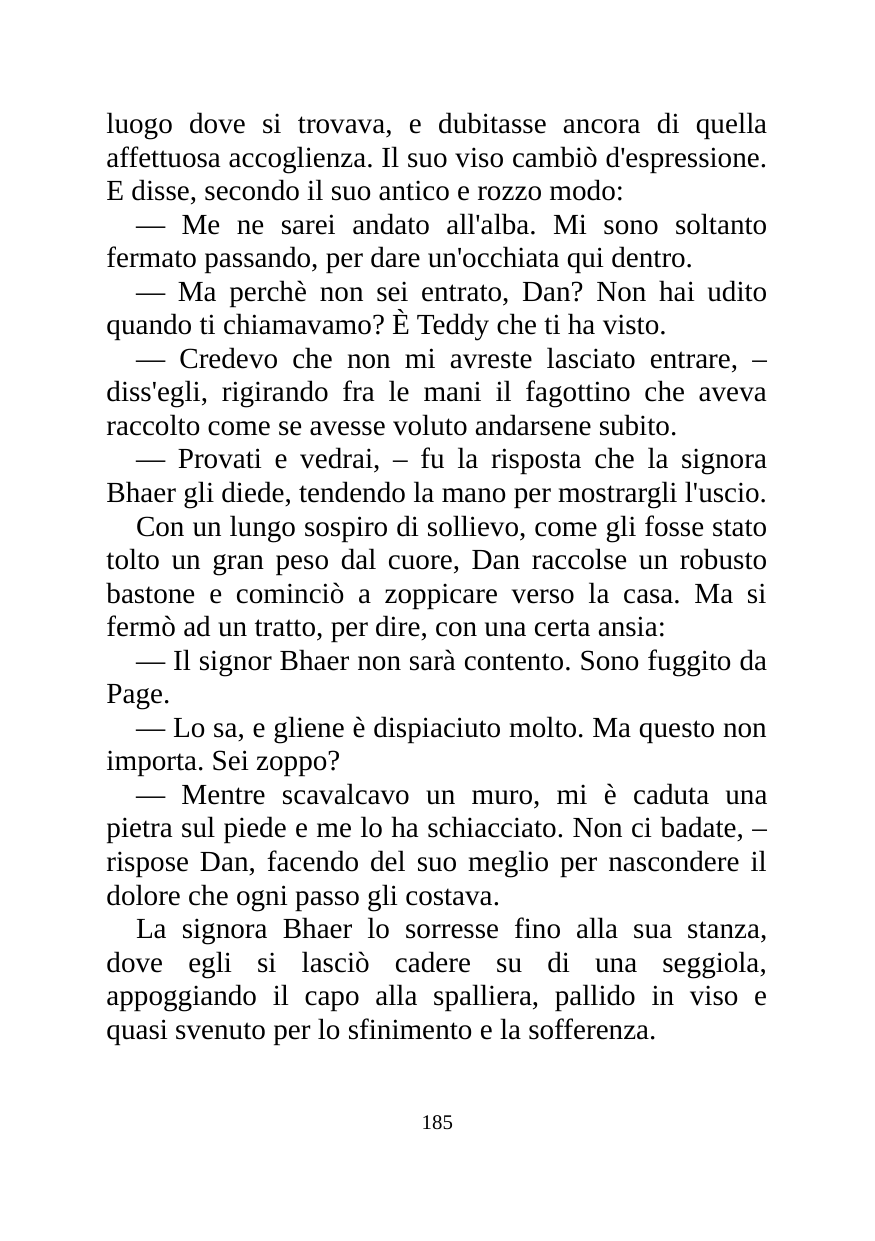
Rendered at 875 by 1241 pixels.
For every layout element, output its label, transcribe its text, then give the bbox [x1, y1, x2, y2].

text — Provati e vedrai, – fu la risposta che la signora Bhaer gli diede, tendendo la mano per mostrargli l'uscio. [106, 442, 768, 509]
text — Credevo che non mi avreste lasciato entrare, – diss'egli, rigirando fra le mani il fagottino che aveva raccolto come se avesse voluto andarsene subito. [106, 341, 768, 442]
text — Ma perchè non sei entrato, Dan? Non hai udito quando ti chiamavamo? È Teddy che ti ha visto. [106, 274, 768, 341]
text luogo dove si trovava, e dubitasse ancora di quella affettuosa accoglienza. Il suo viso cambiò d'espressione. E disse, secondo il suo antico e rozzo modo: [106, 106, 768, 207]
text — Il signor Bhaer non sarà contento. Sono fuggito da Page. [106, 643, 768, 710]
text Con un lungo sospiro di sollievo, come gli fosse stato tolto un gran peso dal cuore, Dan raccolse un robusto bastone e cominciò a zoppicare verso la casa. Ma si fermò ad un tratto, per dire, con una certa ansia: [106, 509, 768, 643]
text — Mentre scavalcavo un muro, mi è caduta una pietra sul piede e me lo ha schiacciato. Non ci badate, – rispose Dan, facendo del suo meglio per nascondere il dolore che ogni passo gli costava. [106, 777, 768, 911]
text — Lo sa, e gliene è dispiaciuto molto. Ma questo non importa. Sei zoppo? [106, 710, 768, 777]
text — Me ne sarei andato all'alba. Mi sono soltanto fermato passando, per dare un'occhiata qui dentro. [106, 207, 768, 274]
text La signora Bhaer lo sorresse fino alla sua stanza, dove egli si lasciò cadere su di una seggiola, appoggiando il capo alla spalliera, pallido in viso e quasi svenuto per lo sfinimento e la sofferenza. [106, 911, 768, 1045]
